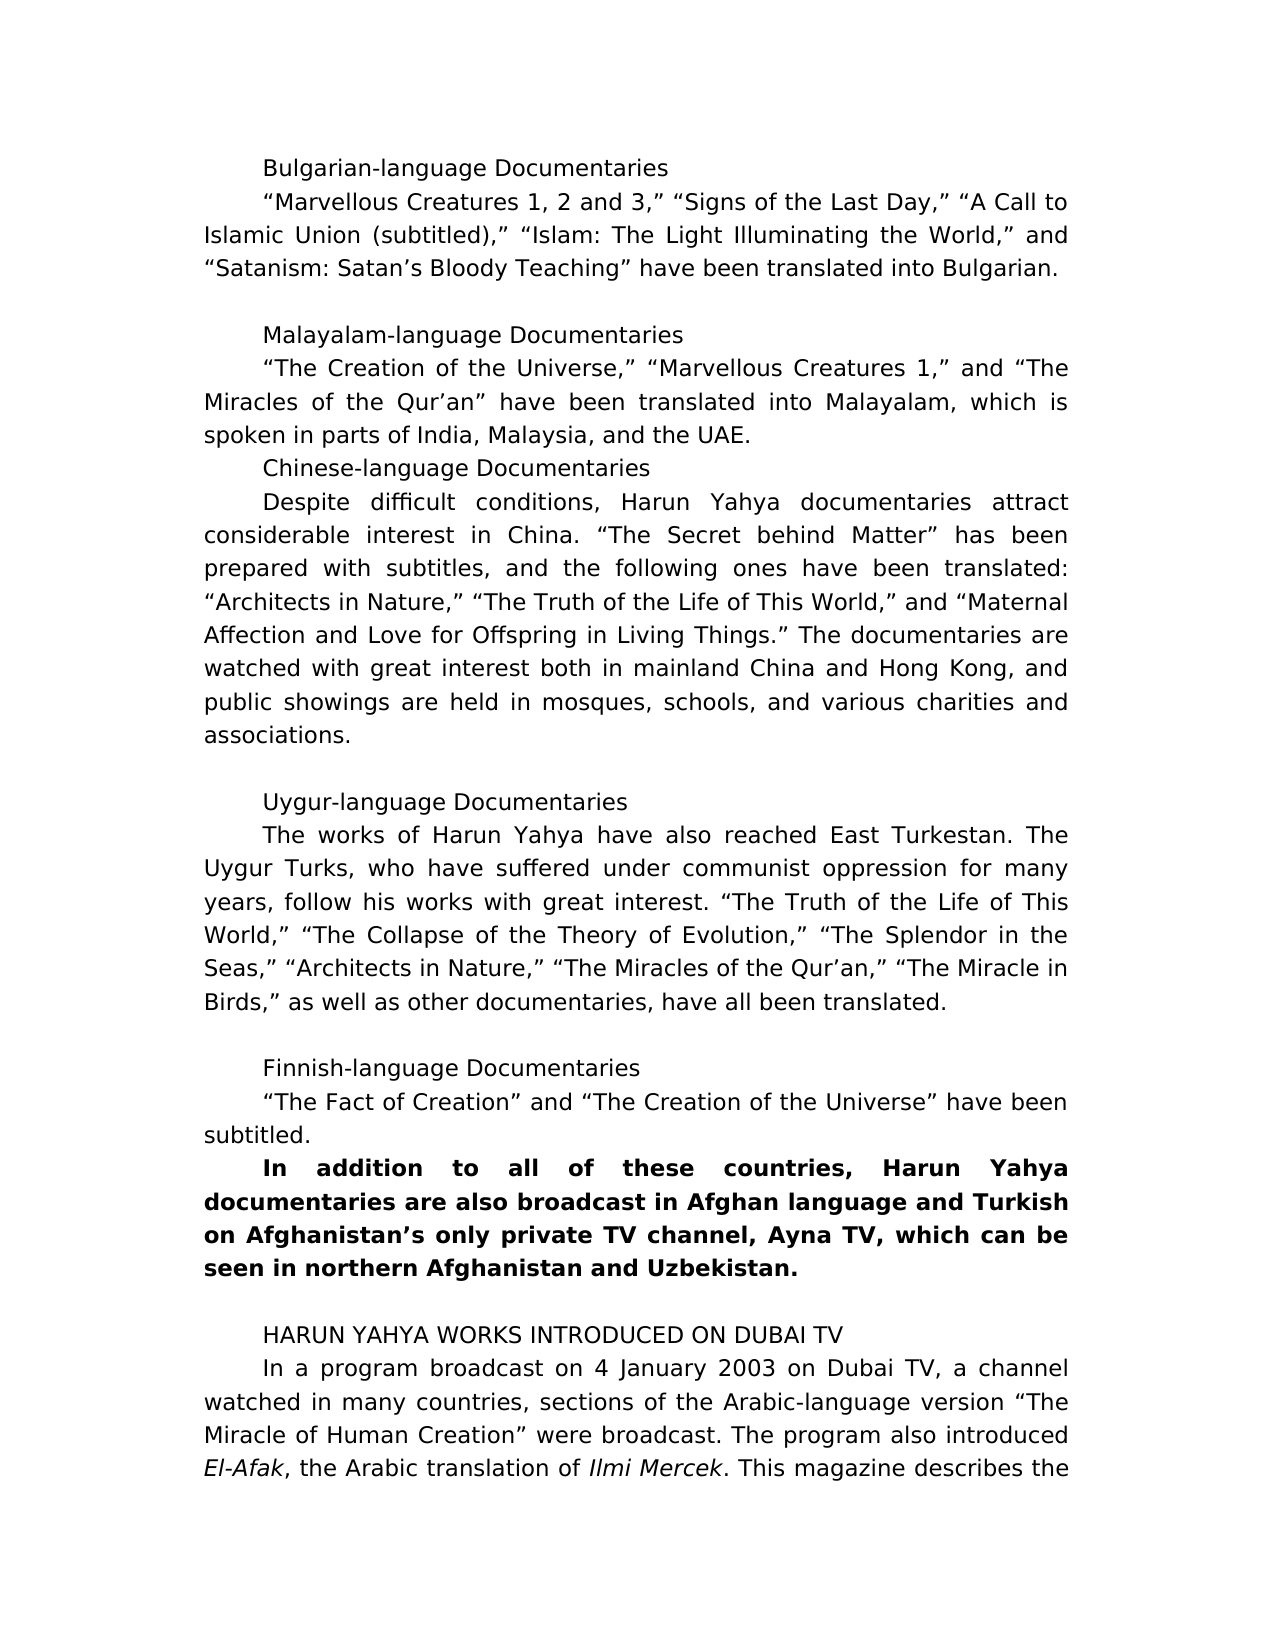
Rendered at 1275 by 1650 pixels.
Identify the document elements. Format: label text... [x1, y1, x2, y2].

text In a program broadcast on 4 January 2003 on Dubai TV, a channel watched in many countries, sections of the Arabic-language version “The Miracle of Human Creation” were broadcast. The program also introduced El-Afak, the Arabic translation of Ilmi Mercek. This magazine describes the [203, 1350, 1070, 1483]
text HARUN YAHYA WORKS INTRODUCED ON DUBAI TV [203, 1317, 1070, 1350]
text “The Fact of Creation” and “The Creation of the Universe” have been subtitled. [203, 1083, 1070, 1150]
text “Marvellous Creatures 1, 2 and 3,” “Signs of the Last Day,” “A Call to Islamic Union (subtitled),” “Islam: The Light Illuminating the World,” and “Satanism: Satan’s Bloody Teaching” have been translated into Bulgarian. [203, 183, 1070, 283]
text Despite difficult conditions, Harun Yahya documentaries attract considerable interest in China. “The Secret behind Matter” has been prepared with subtitles, and the following ones have been translated: “Architects in Nature,” “The Truth of the Life of This World,” and “Maternal Affection and Love for Offspring in Living Things.” The documentaries are watched with great interest both in mainland China and Hong Kong, and public showings are held in mosques, schools, and various charities and associations. [203, 483, 1070, 750]
text “The Creation of the Universe,” “Marvellous Creatures 1,” and “The Miracles of the Qur’an” have been translated into Malayalam, which is spoken in parts of India, Malaysia, and the UAE. [203, 350, 1070, 450]
text Finnish-language Documentaries [203, 1050, 1070, 1083]
text In addition to all of these countries, Harun Yahya documentaries are also broadcast in Afghan language and Turkish on Afghanistan’s only private TV channel, Ayna TV, which can be seen in northern Afghanistan and Uzbekistan. [203, 1150, 1070, 1283]
text Malayalam-language Documentaries [203, 317, 1070, 350]
text Chinese-language Documentaries [203, 450, 1070, 483]
text Uygur-language Documentaries [203, 783, 1070, 817]
text The works of Harun Yahya have also reached East Turkestan. The Uygur Turks, who have suffered under communist oppression for many years, follow his works with great interest. “The Truth of the Life of This World,” “The Collapse of the Theory of Evolution,” “The Splendor in the Seas,” “Architects in Nature,” “The Miracles of the Qur’an,” “The Miracle in Birds,” as well as other documentaries, have all been translated. [203, 817, 1070, 1017]
text Bulgarian-language Documentaries [203, 150, 1070, 183]
